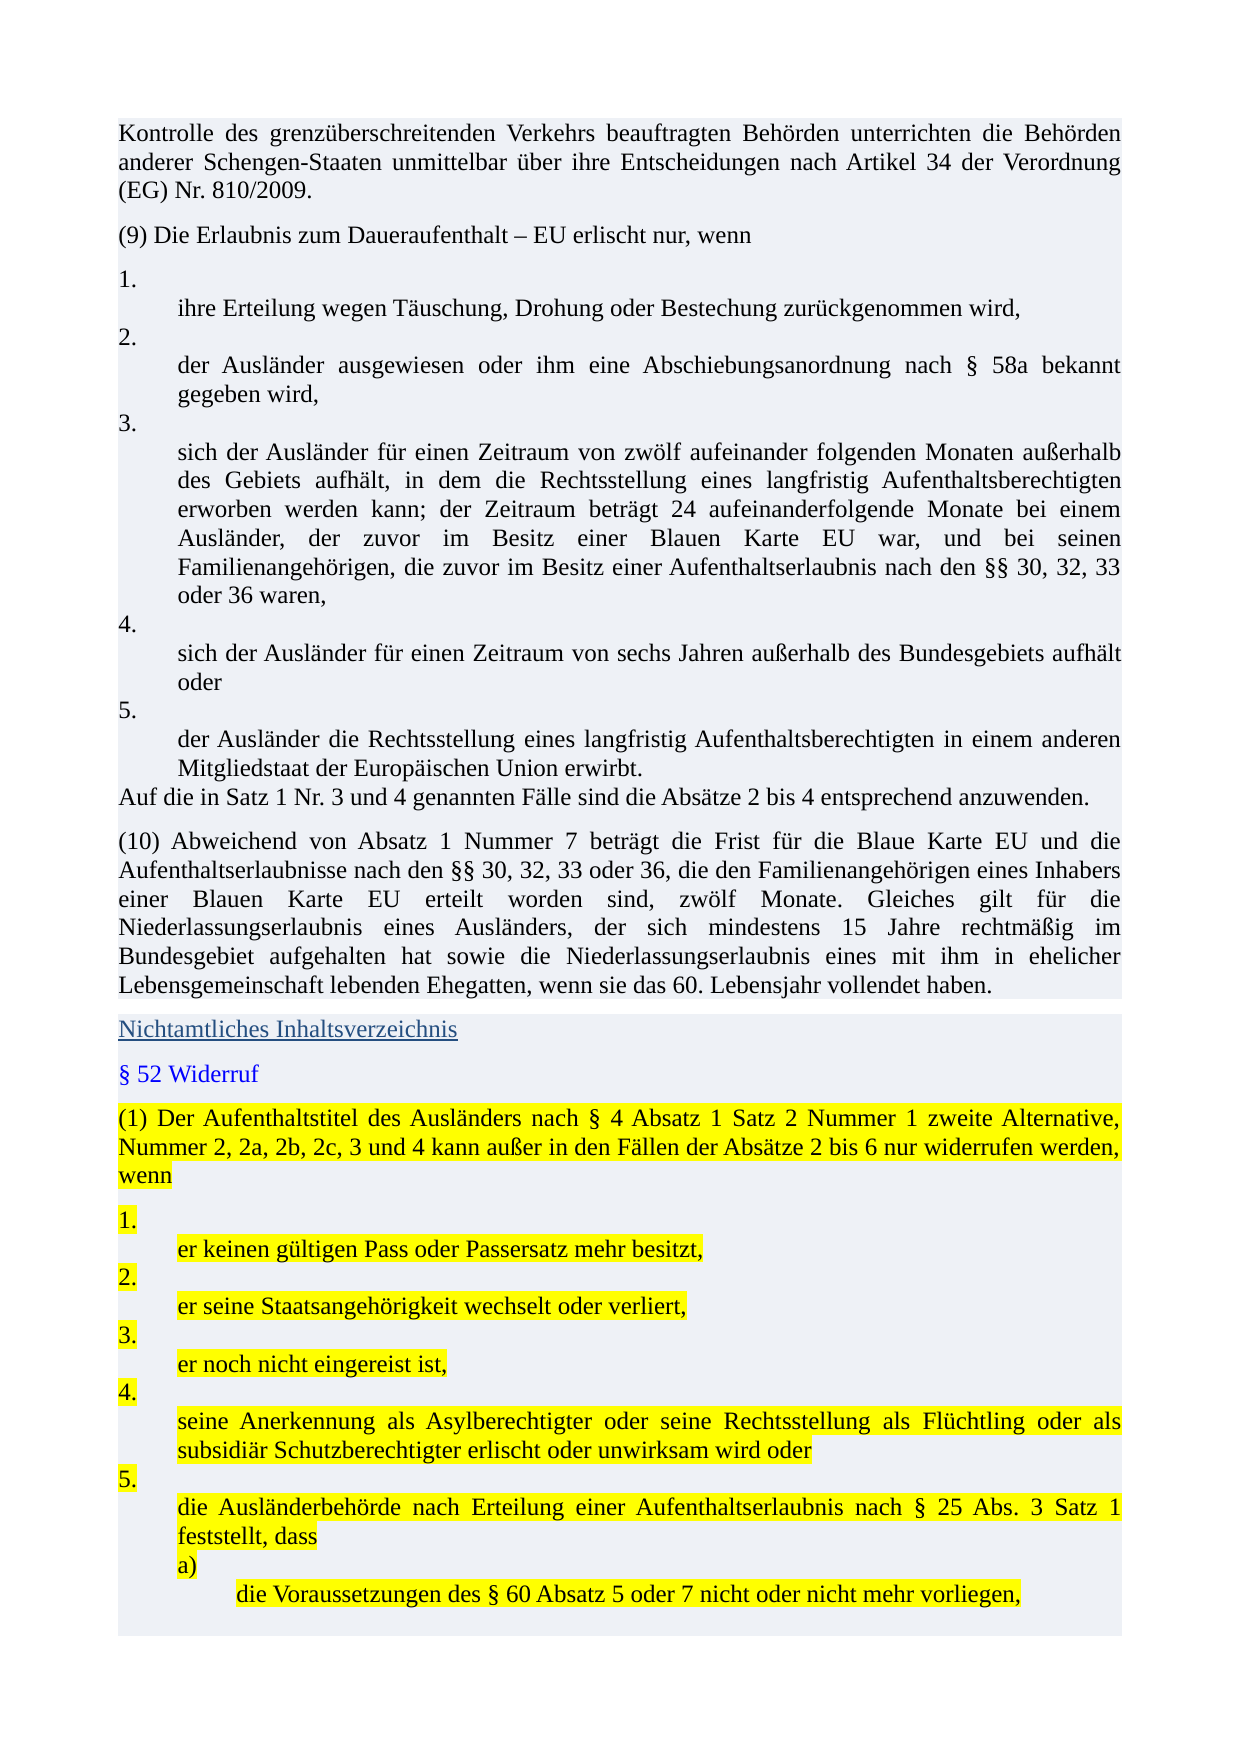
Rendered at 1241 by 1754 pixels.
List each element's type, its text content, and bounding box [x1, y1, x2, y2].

list sich der Ausländer für einen Zeitraum von zwölf aufeinander folgenden Monaten außerhalb des Gebiets aufhält, in dem die Rechtsstellung eines langfristig Aufenthaltsberechtigten erworben werden kann; der Zeitraum beträgt 24 aufeinanderfolgende Monate bei einem Ausländer, der zuvor im Besitz einer Blauen Karte EU war, und bei seinen Familienangehörigen, die zuvor im Besitz einer Aufenthaltserlaubnis nach den §§ 30, 32, 33 oder 36 waren, [177, 437, 1122, 609]
subtitle 5. [118, 696, 1122, 724]
subtitle 2. [118, 1262, 1122, 1291]
list seine Anerkennung als Asylberechtigter oder seine Rechtsstellung als Flüchtling oder als subsidiär Schutzberechtigter erlischt oder unwirksam wird oder [177, 1406, 1122, 1464]
subtitle 5. [118, 1464, 1122, 1492]
list er seine Staatsangehörigkeit wechselt oder verliert, [177, 1291, 1122, 1320]
subtitle 4. [118, 609, 1122, 638]
list die Voraussetzungen des § 60 Absatz 5 oder 7 nicht oder nicht mehr vorliegen, [236, 1579, 1122, 1607]
list ihre Erteilung wegen Täuschung, Drohung oder Bestechung zurückgenommen wird, [177, 293, 1122, 322]
text (1) Der Aufenthaltstitel des Ausländers nach § 4 Absatz 1 Satz 2 Nummer 1 zweite Alternative, Nummer 2, 2a, 2b, 2c, 3 und 4 kann außer in den Fällen der Absätze 2 bis 6 nur widerrufen werden, wenn [118, 1103, 1122, 1189]
text (10) Abweichend von Absatz 1 Nummer 7 beträgt die Frist für die Blaue Karte EU und die Aufenthaltserlaubnisse nach den §§ 30, 32, 33 oder 36, die den Familienangehörigen eines Inhabers einer Blauen Karte EU erteilt worden sind, zwölf Monate. Gleiches gilt für die Niederlassungserlaubnis eines Ausländers, der sich mindestens 15 Jahre rechtmäßig im Bundesgebiet aufgehalten hat sowie die Niederlassungserlaubnis eines mit ihm in ehelicher Lebensgemeinschaft lebenden Ehegatten, wenn sie das 60. Lebensjahr vollendet haben. [118, 826, 1122, 999]
subtitle 1. [118, 264, 1122, 293]
subtitle § 52 Widerruf [118, 1059, 1122, 1087]
subtitle 1. [118, 1205, 1122, 1234]
text (9) Die Erlaubnis zum Daueraufenthalt – EU erlischt nur, wenn [118, 220, 1122, 249]
subtitle 4. [118, 1377, 1122, 1406]
list der Ausländer ausgewiesen oder ihm eine Abschiebungsanordnung nach § 58a bekannt gegeben wird, [177, 351, 1122, 408]
subtitle 3. [118, 408, 1122, 437]
text Auf die in Satz 1 Nr. 3 und 4 genannten Fälle sind die Absätze 2 bis 4 entsprechend anzuwenden. [118, 782, 1122, 811]
subtitle 2. [118, 322, 1122, 351]
text Kontrolle des grenzüberschreitenden Verkehrs beauftragten Behörden unterrichten die Behörden anderer Schengen-Staaten unmittelbar über ihre Entscheidungen nach Artikel 34 der Verordnung (EG) Nr. 810/2009. [118, 118, 1122, 204]
list sich der Ausländer für einen Zeitraum von sechs Jahren außerhalb des Bundesgebiets aufhält oder [177, 638, 1122, 696]
text Nichtamtliches Inhaltsverzeichnis [118, 1014, 1122, 1043]
list die Ausländerbehörde nach Erteilung einer Aufenthaltserlaubnis nach § 25 Abs. 3 Satz 1 feststellt, dass [177, 1492, 1122, 1550]
list er keinen gültigen Pass oder Passersatz mehr besitzt, [177, 1234, 1122, 1262]
subtitle a) [177, 1550, 1122, 1579]
list der Ausländer die Rechtsstellung eines langfristig Aufenthaltsberechtigten in einem anderen Mitgliedstaat der Europäischen Union erwirbt. [177, 724, 1122, 782]
list er noch nicht eingereist ist, [177, 1349, 1122, 1377]
subtitle 3. [118, 1320, 1122, 1349]
